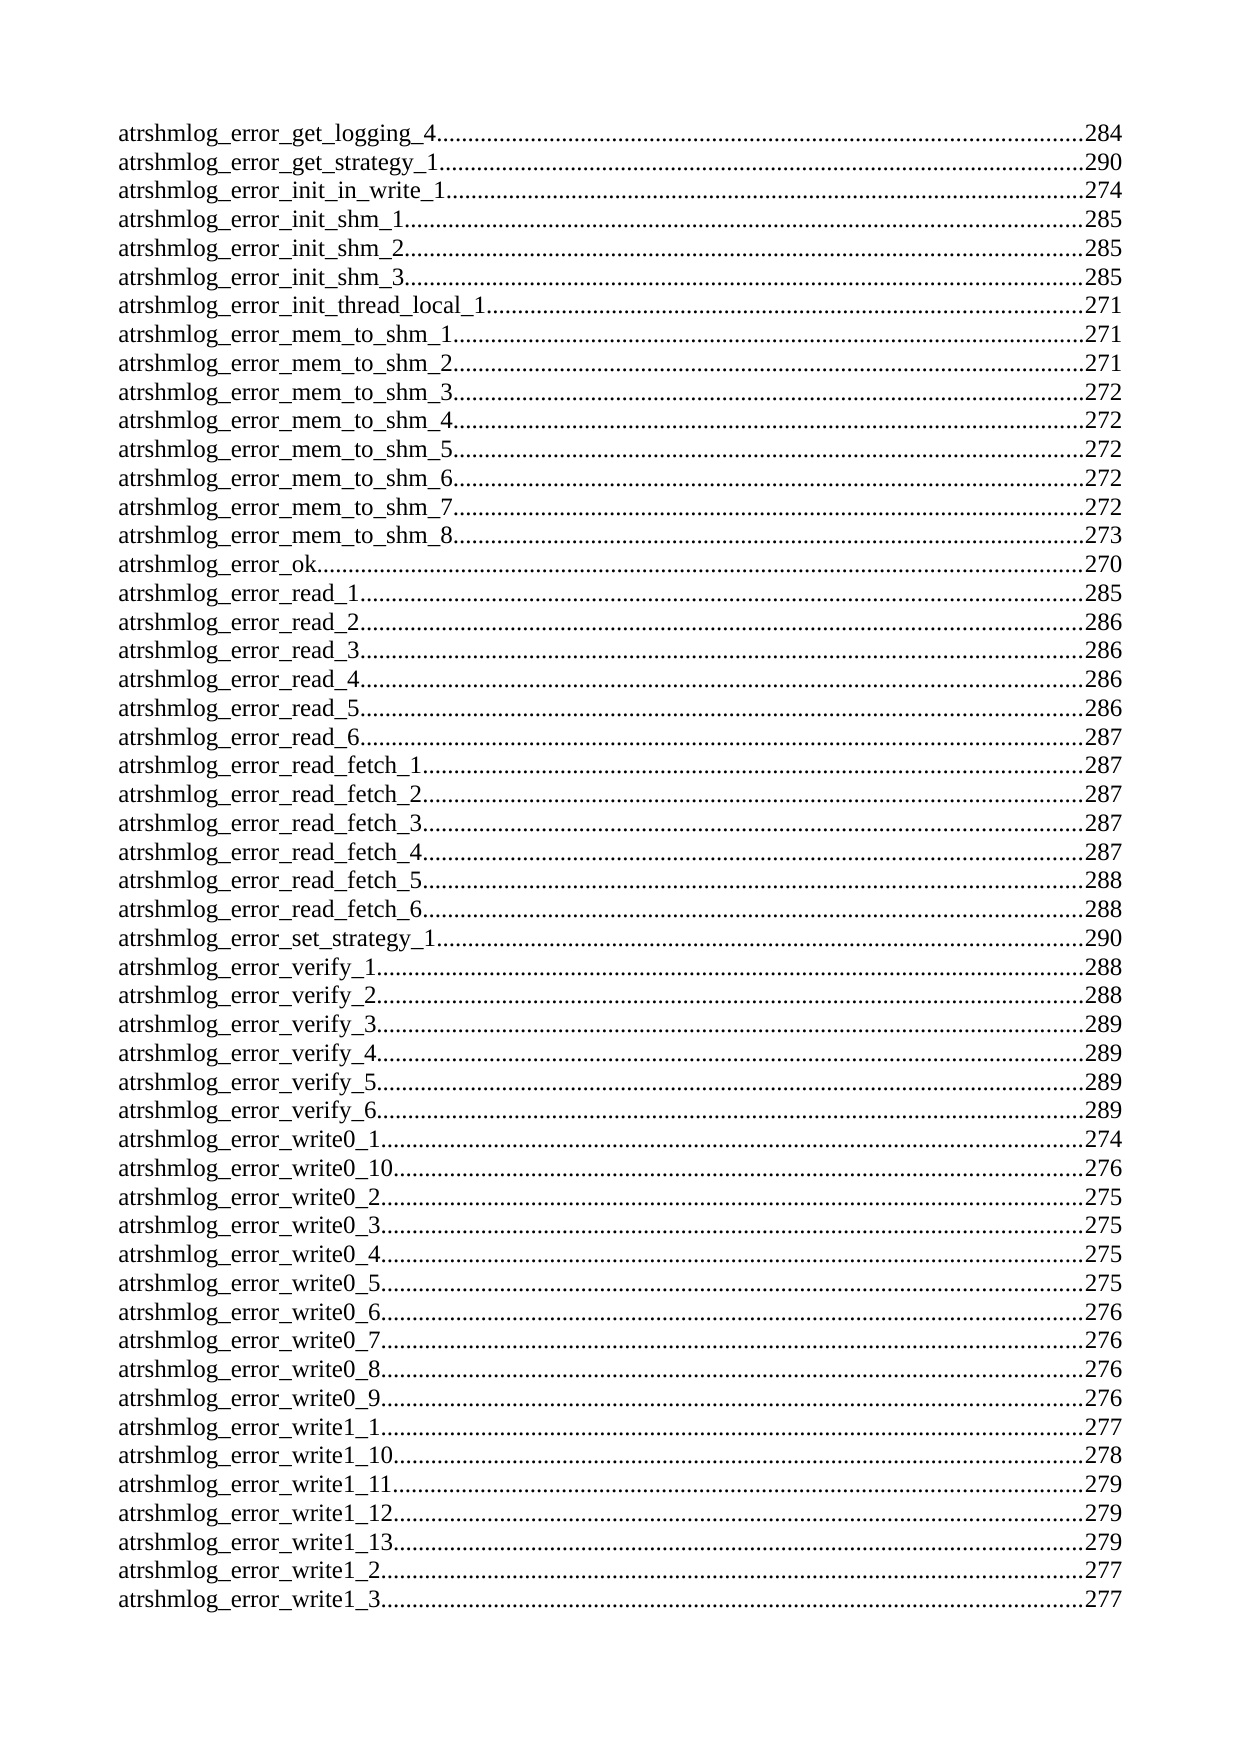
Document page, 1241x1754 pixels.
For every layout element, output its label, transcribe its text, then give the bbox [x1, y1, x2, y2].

text atrshmlog_error_init_shm_1 285 [118, 204, 1122, 233]
text atrshmlog_error_read_6 287 [118, 722, 1122, 751]
text atrshmlog_error_write0_6 276 [118, 1297, 1122, 1326]
text atrshmlog_error_write0_8 276 [118, 1354, 1122, 1383]
text atrshmlog_error_mem_to_shm_4 272 [118, 406, 1122, 434]
text atrshmlog_error_read_1 285 [118, 578, 1122, 607]
text atrshmlog_error_mem_to_shm_7 272 [118, 492, 1122, 521]
text atrshmlog_error_read_2 286 [118, 607, 1122, 636]
text atrshmlog_error_init_shm_3 285 [118, 262, 1122, 291]
text atrshmlog_error_verify_5 289 [118, 1067, 1122, 1096]
text atrshmlog_error_write1_3 277 [118, 1584, 1122, 1613]
text atrshmlog_error_write1_10 278 [118, 1441, 1122, 1469]
text atrshmlog_error_read_fetch_5 288 [118, 866, 1122, 894]
text atrshmlog_error_init_shm_2 285 [118, 233, 1122, 262]
text atrshmlog_error_verify_2 288 [118, 981, 1122, 1009]
text atrshmlog_error_mem_to_shm_1 271 [118, 319, 1122, 348]
text atrshmlog_error_read_5 286 [118, 693, 1122, 722]
text atrshmlog_error_verify_1 288 [118, 952, 1122, 981]
text atrshmlog_error_read_3 286 [118, 636, 1122, 664]
text atrshmlog_error_write1_12 279 [118, 1498, 1122, 1527]
text atrshmlog_error_write0_4 275 [118, 1239, 1122, 1268]
text atrshmlog_error_mem_to_shm_2 271 [118, 348, 1122, 377]
text atrshmlog_error_verify_4 289 [118, 1038, 1122, 1067]
text atrshmlog_error_write0_7 276 [118, 1326, 1122, 1354]
text atrshmlog_error_verify_3 289 [118, 1009, 1122, 1038]
text atrshmlog_error_write1_13 279 [118, 1527, 1122, 1556]
text atrshmlog_error_read_fetch_2 287 [118, 779, 1122, 808]
text atrshmlog_error_read_4 286 [118, 664, 1122, 693]
text atrshmlog_error_write1_11 279 [118, 1469, 1122, 1498]
text atrshmlog_error_mem_to_shm_3 272 [118, 377, 1122, 406]
text atrshmlog_error_init_thread_local_1 271 [118, 291, 1122, 319]
text atrshmlog_error_mem_to_shm_8 273 [118, 521, 1122, 549]
text atrshmlog_error_get_logging_4 284 [118, 118, 1122, 147]
text atrshmlog_error_write1_1 277 [118, 1412, 1122, 1441]
text atrshmlog_error_verify_6 289 [118, 1096, 1122, 1124]
text atrshmlog_error_ok 270 [118, 549, 1122, 578]
text atrshmlog_error_read_fetch_6 288 [118, 894, 1122, 923]
text atrshmlog_error_mem_to_shm_5 272 [118, 434, 1122, 463]
text atrshmlog_error_set_strategy_1 290 [118, 923, 1122, 952]
text atrshmlog_error_get_strategy_1 290 [118, 147, 1122, 176]
text atrshmlog_error_mem_to_shm_6 272 [118, 463, 1122, 492]
text atrshmlog_error_write0_3 275 [118, 1211, 1122, 1239]
text atrshmlog_error_read_fetch_3 287 [118, 808, 1122, 837]
text atrshmlog_error_write0_2 275 [118, 1182, 1122, 1211]
text atrshmlog_error_write0_10 276 [118, 1153, 1122, 1182]
text atrshmlog_error_write0_5 275 [118, 1268, 1122, 1297]
text atrshmlog_error_read_fetch_1 287 [118, 751, 1122, 779]
text atrshmlog_error_read_fetch_4 287 [118, 837, 1122, 866]
text atrshmlog_error_write0_9 276 [118, 1383, 1122, 1412]
text atrshmlog_error_write1_2 277 [118, 1556, 1122, 1584]
text atrshmlog_error_init_in_write_1 274 [118, 176, 1122, 204]
text atrshmlog_error_write0_1 274 [118, 1124, 1122, 1153]
